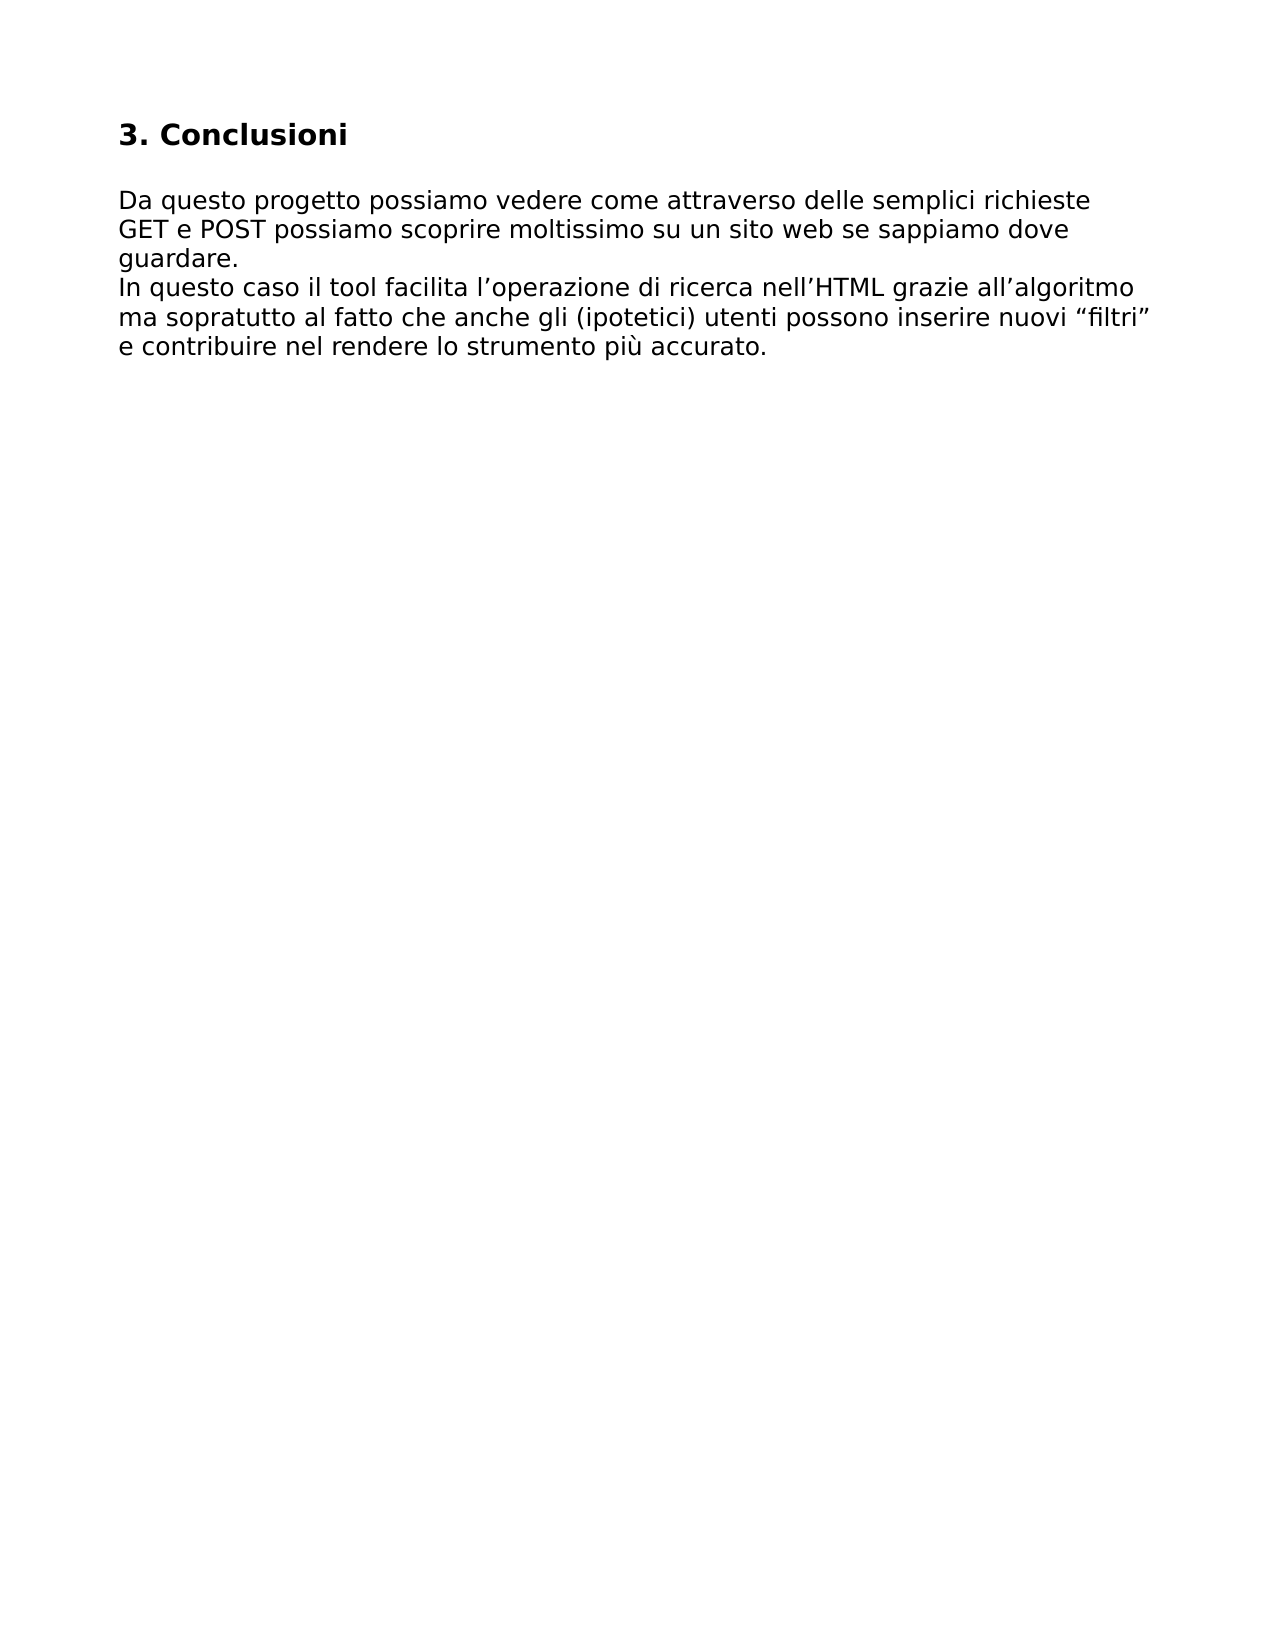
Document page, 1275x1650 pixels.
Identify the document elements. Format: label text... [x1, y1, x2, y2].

text GET e POST possiamo scoprire moltissimo su un sito web se sappiamo dove guardare. [118, 215, 1157, 273]
text Da questo progetto possiamo vedere come attraverso delle semplici richieste [118, 186, 1157, 215]
text 3. Conclusioni [118, 118, 1157, 152]
text In questo caso il tool facilita l’operazione di ricerca nell’HTML grazie all’algoritmo ma sopratutto al fatto che anche gli (ipotetici) utenti possono inserire nuovi “filtri” e contribuire nel rendere lo strumento più accurato. [118, 273, 1157, 361]
